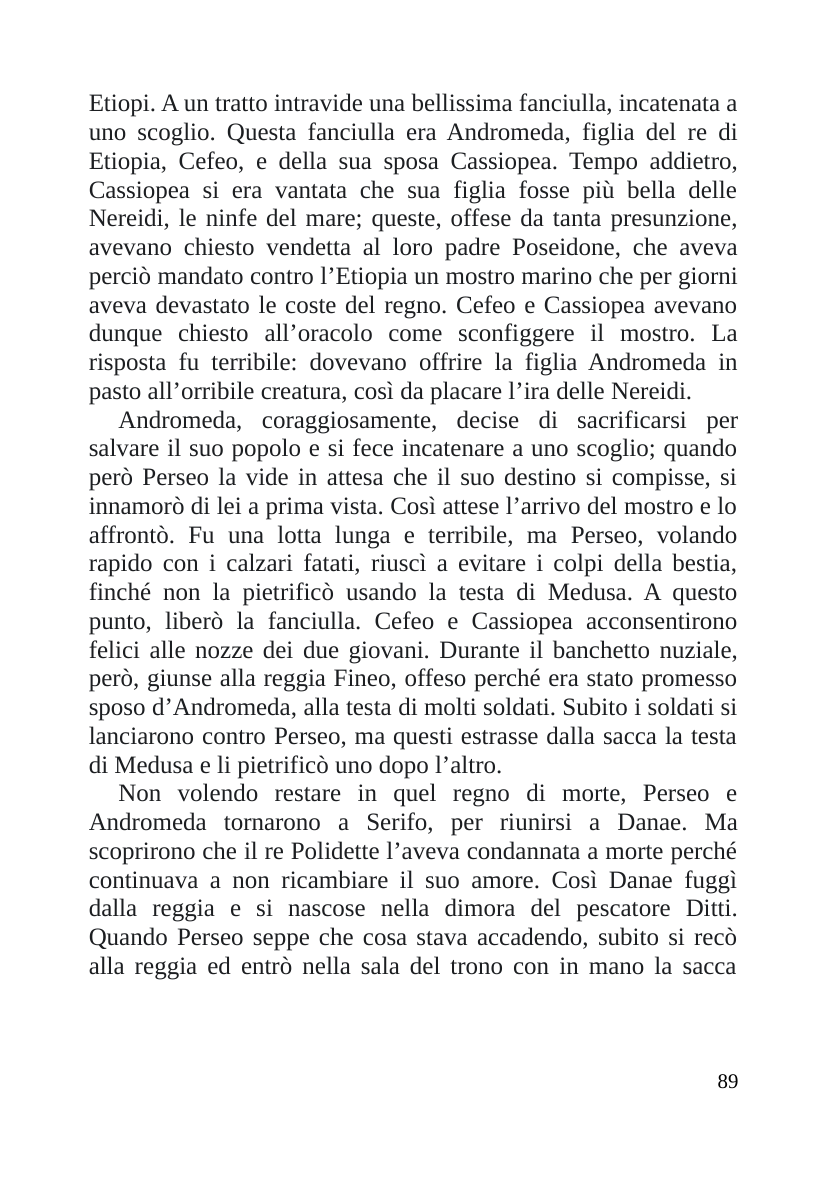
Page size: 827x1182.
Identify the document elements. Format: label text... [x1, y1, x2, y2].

text Non volendo restare in quel regno di morte, Perseo e Andromeda tornarono a Serifo, per riunirsi a Danae. Ma scoprirono che il re Polidette l’aveva condannata a morte perché continuava a non ricambiare il suo amore. Così Danae fuggì dalla reggia e si nascose nella dimora del pescatore Ditti. Quando Perseo seppe che cosa stava accadendo, subito si recò alla reggia ed entrò nella sala del trono con in mano la sacca [88, 778, 738, 980]
text Andromeda, coraggiosamente, decise di sacrificarsi per salvare il suo popolo e si fece incatenare a uno scoglio; quando però Perseo la vide in attesa che il suo destino si compisse, si innamorò di lei a prima vista. Così attese l’arrivo del mostro e lo affrontò. Fu una lotta lunga e terribile, ma Perseo, volando rapido con i calzari fatati, riuscì a evitare i colpi della bestia, finché non la pietrificò usando la testa di Medusa. A questo punto, liberò la fanciulla. Cefeo e Cassiopea acconsentirono felici alle nozze dei due giovani. Durante il banchetto nuziale, però, giunse alla reggia Fineo, offeso perché era stato promesso sposo d’Andromeda, alla testa di molti soldati. Subito i soldati si lanciarono contro Perseo, ma questi estrasse dalla sacca la testa di Medusa e li pietrificò uno dopo l’altro. [88, 405, 738, 778]
text Etiopi. A un tratto intravide una bellissima fanciulla, incatenata a uno scoglio. Questa fanciulla era Andromeda, figlia del re di Etiopia, Cefeo, e della sua sposa Cassiopea. Tempo addietro, Cassiopea si era vantata che sua figlia fosse più bella delle Nereidi, le ninfe del mare; queste, offese da tanta presunzione, avevano chiesto vendetta al loro padre Poseidone, che aveva perciò mandato contro l’Etiopia un mostro marino che per giorni aveva devastato le coste del regno. Cefeo e Cassiopea avevano dunque chiesto all’oracolo come sconfiggere il mostro. La risposta fu terribile: dovevano offrire la figlia Andromeda in pasto all’orribile creatura, così da placare l’ira delle Nereidi. [88, 88, 738, 405]
